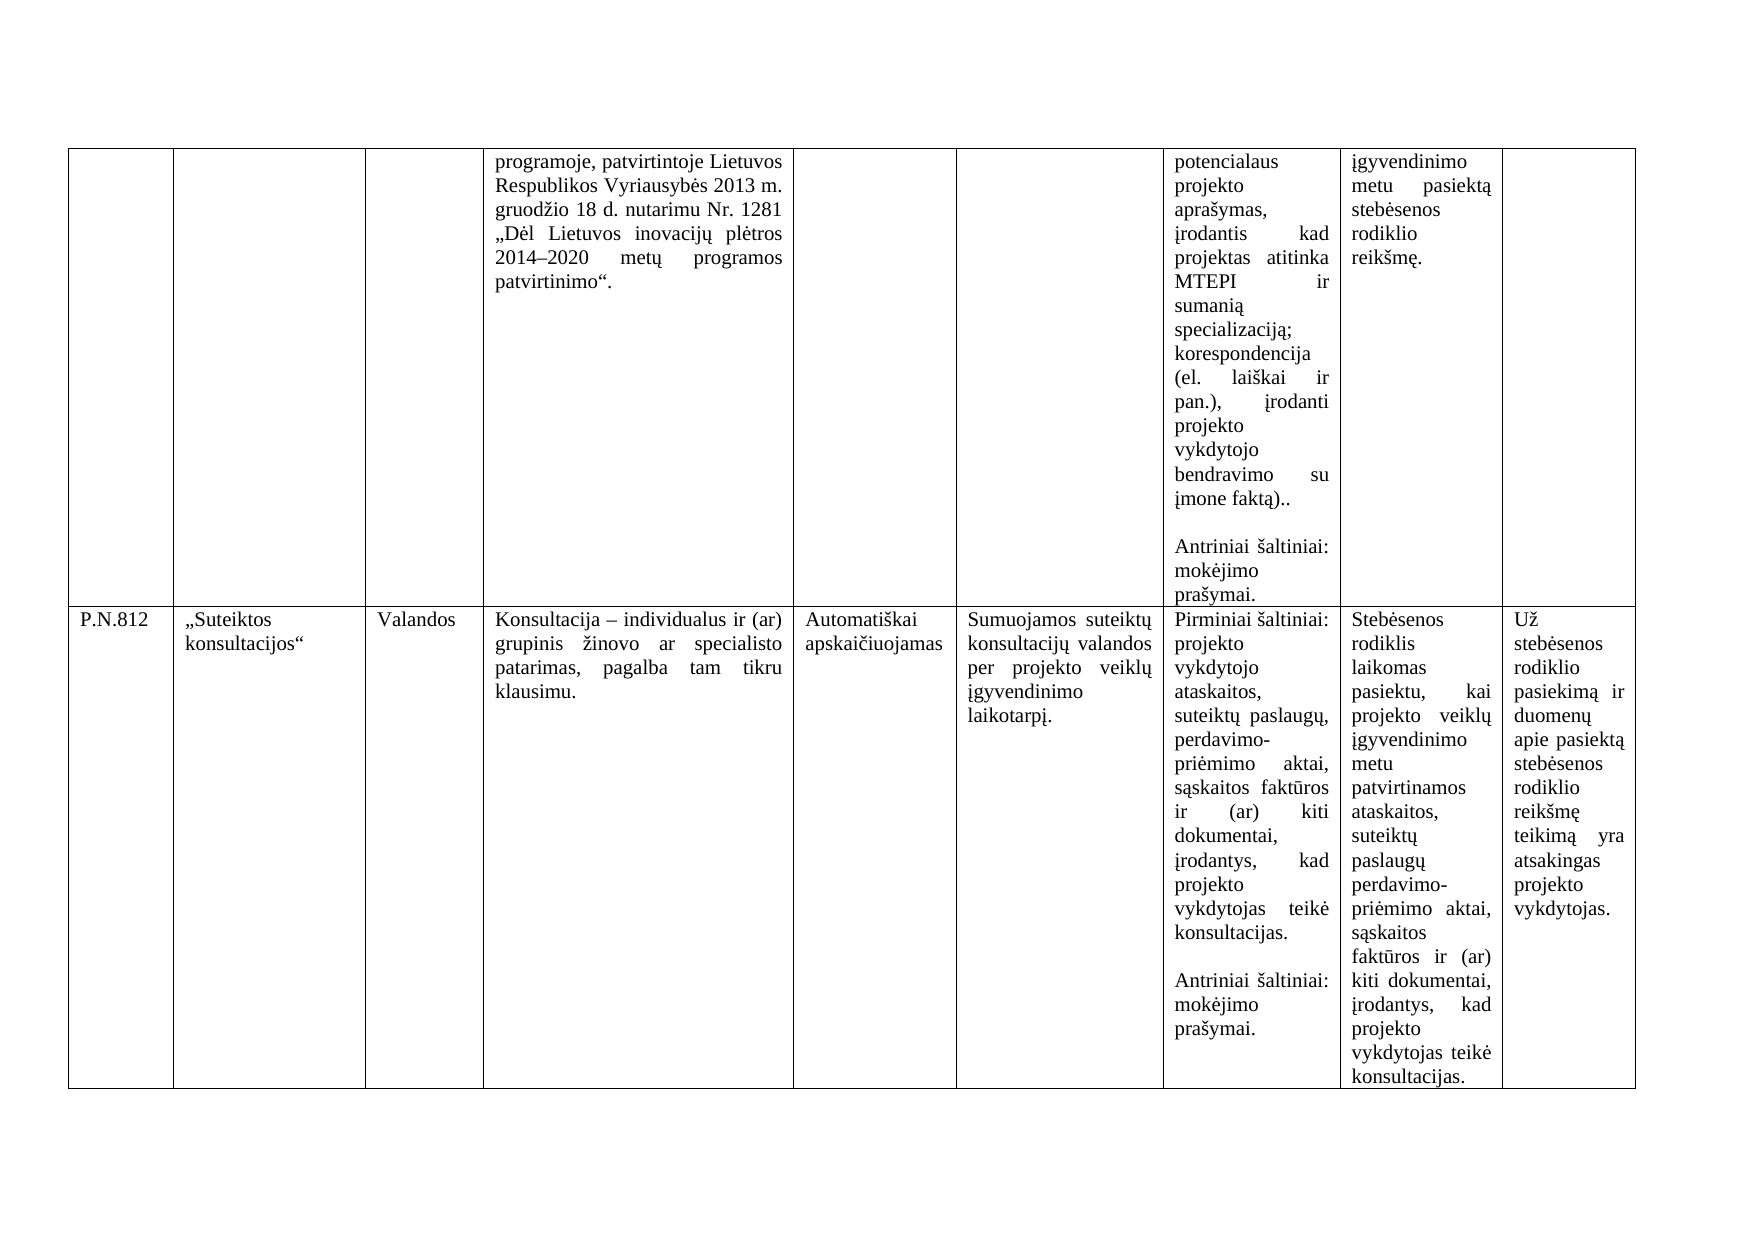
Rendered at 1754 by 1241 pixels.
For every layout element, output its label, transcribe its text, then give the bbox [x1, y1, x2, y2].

table_cell potencialaus projekto aprašymas, įrodantis kad projektas atitinka MTEPI ir sumanią specializaciją; korespondencija (el. laiškai ir pan.), įrodanti projekto vykdytojo bendravimo su įmone faktą).. Antriniai šaltiniai: mokėjimo prašymai. [1164, 149, 1340, 606]
table_cell Automatiškai apskaičiuojamas [794, 607, 956, 1088]
table_cell [794, 149, 956, 606]
table_cell Stebėsenos rodiklis laikomas pasiektu, kai projekto veiklų įgyvendinimo metu patvirtinamos ataskaitos, suteiktų paslaugų perdavimo-priėmimo aktai, sąskaitos faktūros ir (ar) kiti dokumentai, įrodantys, kad projekto vykdytojas teikė konsultacijas. [1341, 607, 1502, 1088]
table_cell Sumuojamos suteiktų konsultacijų valandos per projekto veiklų įgyvendinimo laikotarpį. [957, 607, 1163, 1088]
table_cell Valandos [366, 607, 483, 1088]
table_cell [69, 149, 173, 606]
table_cell Pirminiai šaltiniai: projekto vykdytojo ataskaitos, suteiktų paslaugų, perdavimo-priėmimo aktai, sąskaitos faktūros ir (ar) kiti dokumentai, įrodantys, kad projekto vykdytojas teikė konsultacijas. Antriniai šaltiniai: mokėjimo prašymai. [1164, 607, 1340, 1088]
table_cell [366, 149, 483, 606]
table_cell [957, 149, 1163, 606]
table_cell „Suteiktos konsultacijos“ [174, 607, 365, 1088]
table_cell Konsultacija – individualus ir (ar) grupinis žinovo ar specialisto patarimas, pagalba tam tikru klausimu. [484, 607, 793, 1088]
table_cell [174, 149, 365, 606]
table_cell P.N.812 [69, 607, 173, 1088]
table_cell [1503, 149, 1635, 606]
table_cell programoje, patvirtintoje Lietuvos Respublikos Vyriausybės 2013 m. gruodžio 18 d. nutarimu Nr. 1281 „Dėl Lietuvos inovacijų plėtros 2014–2020 metų programos patvirtinimo“. [484, 149, 793, 606]
table_cell įgyvendinimo metu pasiektą stebėsenos rodiklio reikšmę. [1341, 149, 1502, 606]
table_cell Už stebėsenos rodiklio pasiekimą ir duomenų apie pasiektą stebėsenos rodiklio reikšmę teikimą yra atsakingas projekto vykdytojas. [1503, 607, 1635, 1088]
